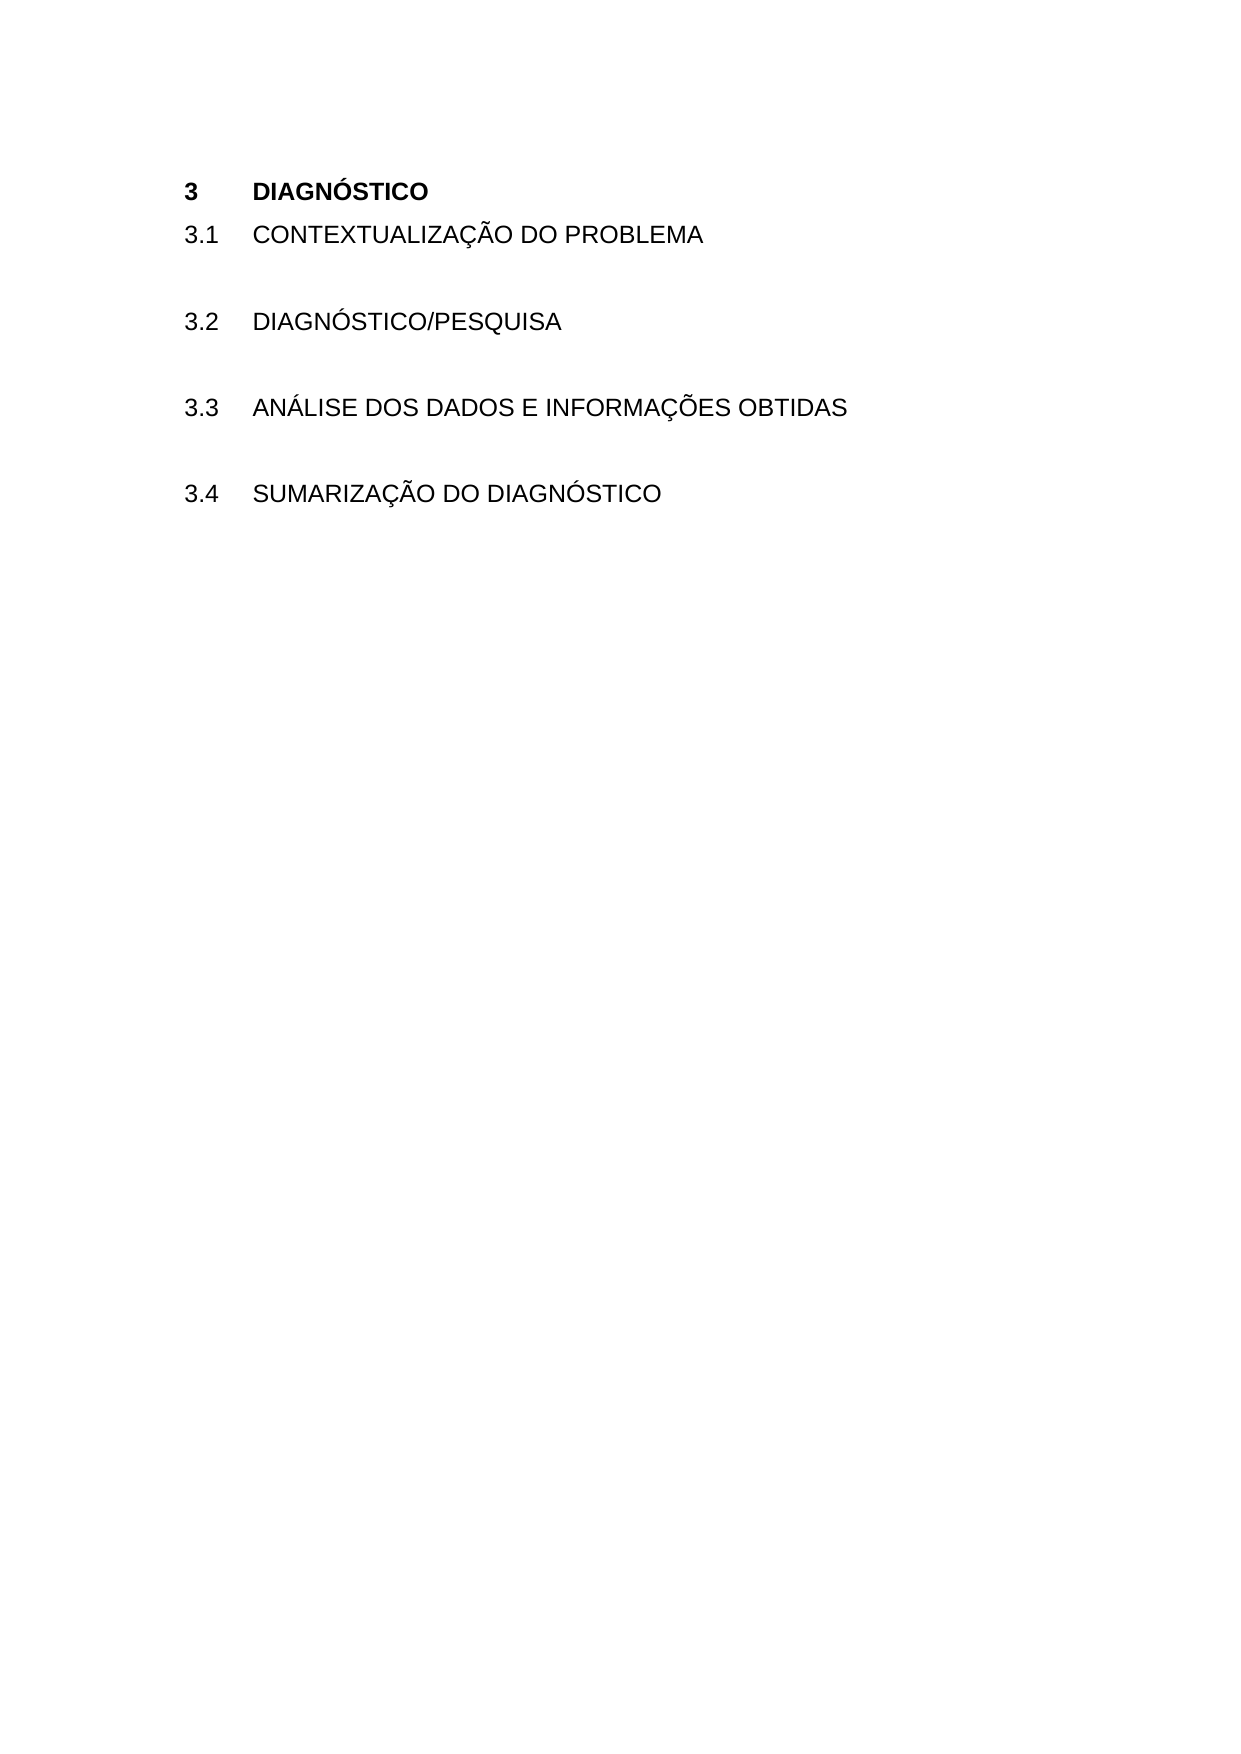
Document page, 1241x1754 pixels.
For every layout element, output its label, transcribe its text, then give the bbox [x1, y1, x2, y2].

subtitle Diagnóstico/pesquisa [177, 307, 1122, 335]
subtitle Análise dos dados e informações obtidas [177, 393, 1122, 422]
subtitle Sumarização do diagnóstico [177, 479, 1122, 508]
subtitle Contextualização do problema [177, 220, 1122, 249]
subtitle Diagnóstico [177, 177, 1122, 206]
